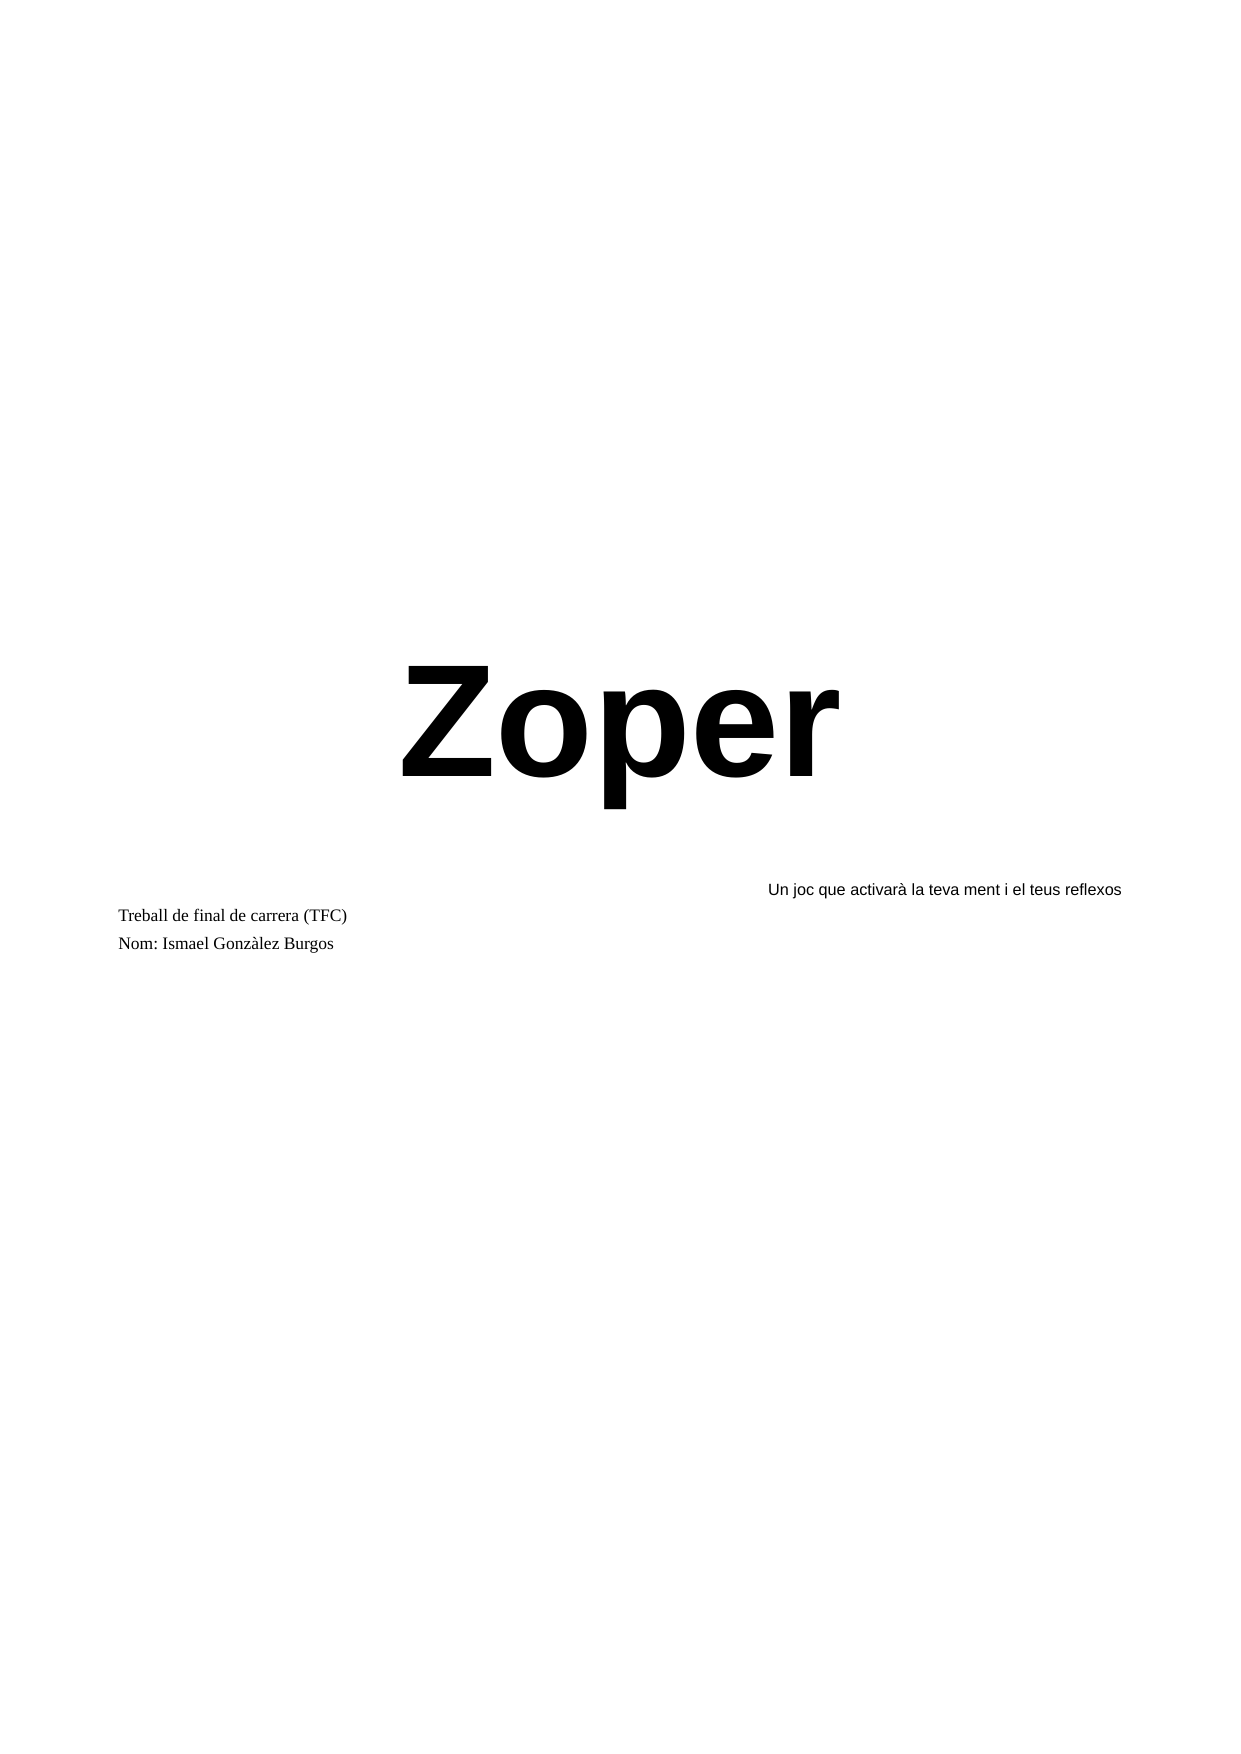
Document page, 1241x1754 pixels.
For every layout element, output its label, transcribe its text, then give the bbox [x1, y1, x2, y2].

text Treball de final de carrera (TFC) [118, 905, 1122, 926]
text Zoper [118, 626, 1122, 810]
text Nom: Ismael Gonzàlez Burgos [118, 933, 1122, 953]
text Un joc que activarà la teva ment i el teus reflexos [118, 880, 1122, 898]
